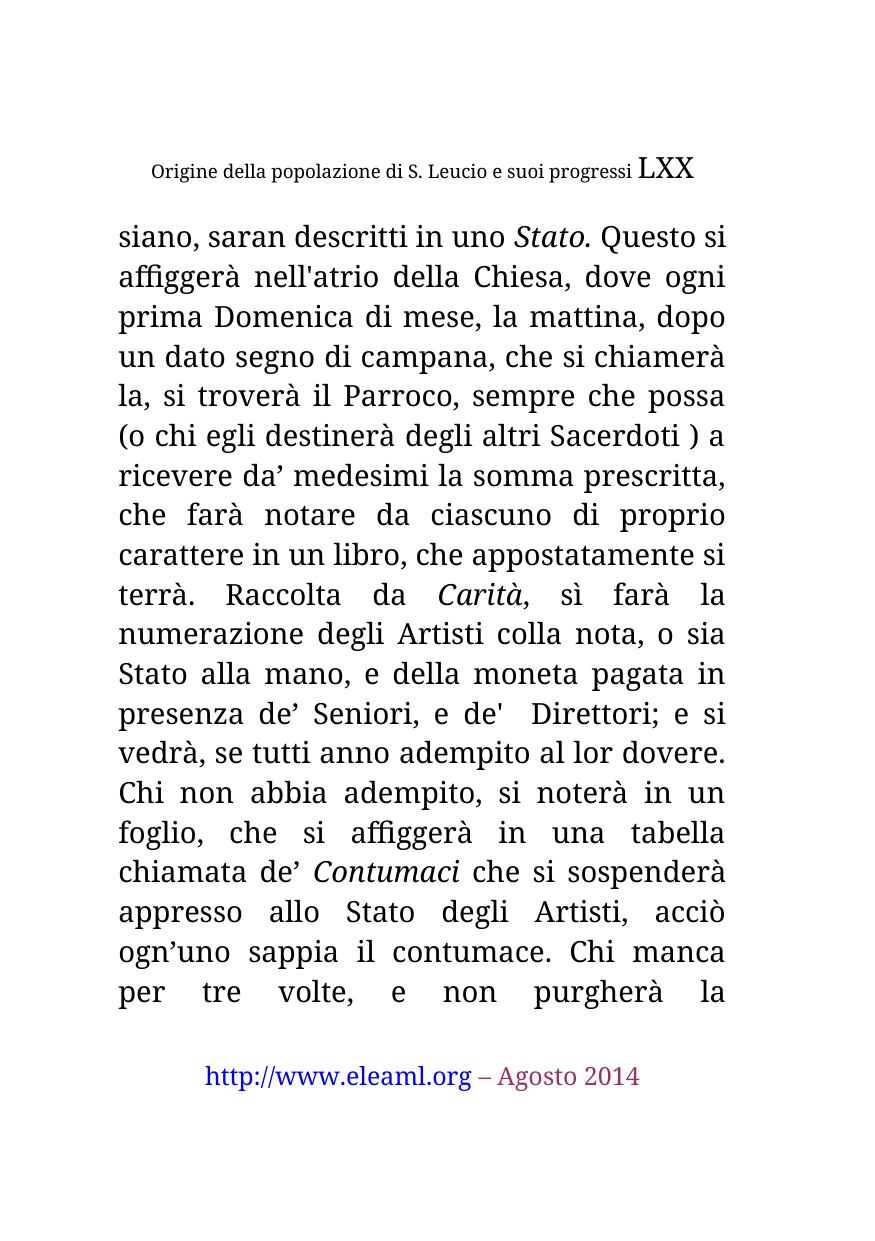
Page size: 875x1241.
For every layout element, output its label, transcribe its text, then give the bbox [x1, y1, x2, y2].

text siano, saran descritti in uno Stato. Questo si affiggerà nell'atrio della Chiesa, dove ogni prima Domenica di mese, la mattina, dopo un dato segno di campana, che si chiamerà la, si troverà il Parroco, sempre che possa (o chi egli destinerà degli altri Sacerdoti ) a ricevere da’ medesimi la somma prescritta, che farà notare da ciascuno di proprio carattere in un libro, che appostatamente si terrà. Raccolta da Carità, sì farà la numerazione degli Artisti colla nota, o sia Stato alla mano, e della moneta pagata in presenza de’ Seniori, e de' Direttori; e si vedrà, se tutti anno adempito al lor dovere. Chi non abbia adempito, si noterà in un foglio, che si affiggerà in una tabella chiamata de’ Contumaci che si sospenderà appresso allo Stato degli Artisti, acciò ogn’uno sappia il contumace. Chi manca per tre volte, e non purgherà la [118, 217, 726, 1011]
